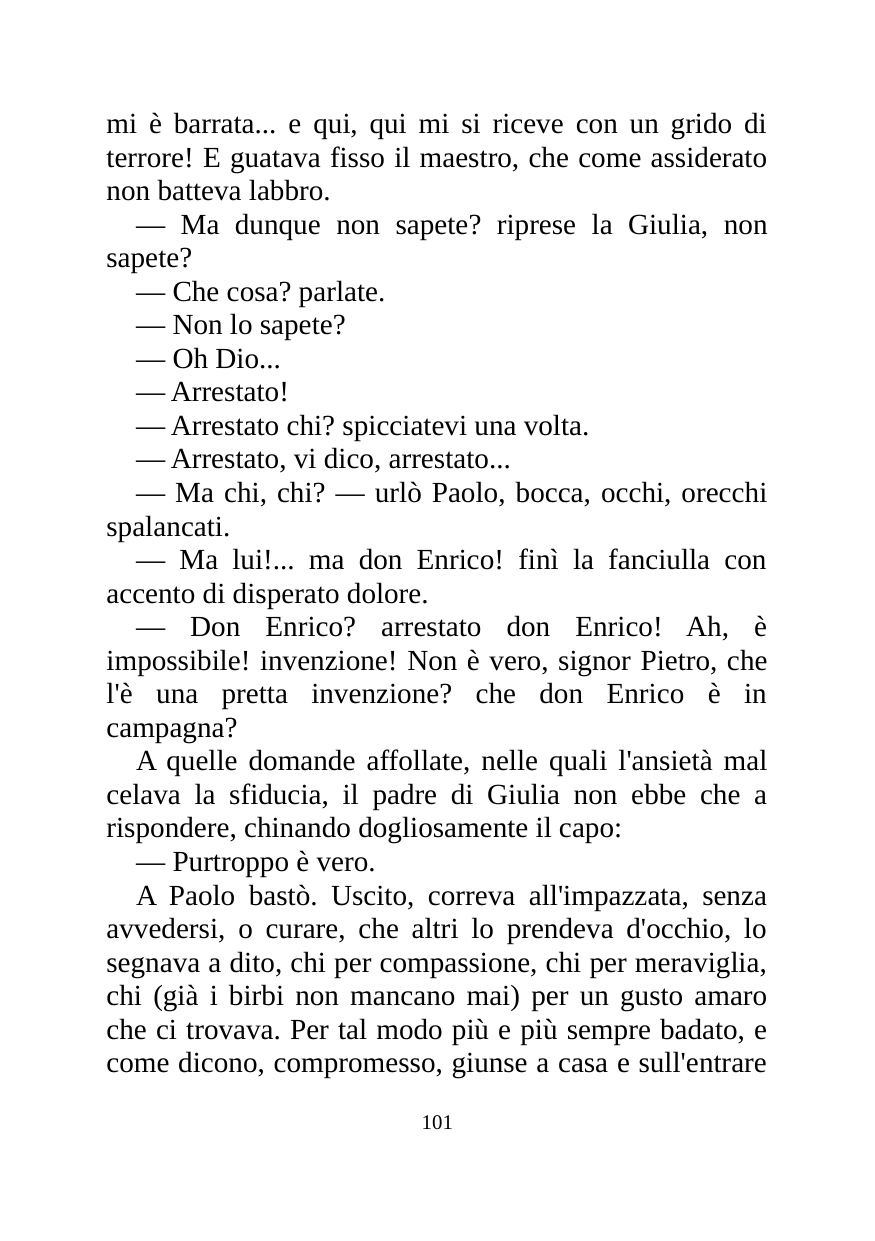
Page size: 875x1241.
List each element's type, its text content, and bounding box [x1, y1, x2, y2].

text — Arrestato, vi dico, arrestato... [106, 442, 768, 475]
text — Ma chi, chi? — urlò Paolo, bocca, occhi, orecchi spalancati. [106, 475, 768, 542]
text mi è barrata... e qui, qui mi si riceve con un grido di terrore! E guatava fisso il maestro, che come assiderato non batteva labbro. [106, 106, 768, 207]
text — Non lo sapete? [106, 307, 768, 341]
text — Ma dunque non sapete? riprese la Giulia, non sapete? [106, 207, 768, 274]
text A Paolo bastò. Uscito, correva all'impazzata, senza avvedersi, o curare, che altri lo prendeva d'occhio, lo segnava a dito, chi per compassione, chi per meraviglia, chi (già i birbi non mancano mai) per un gusto amaro che ci trovava. Per tal modo più e più sempre badato, e come dicono, compromesso, giunse a casa e sull'entrare [106, 878, 768, 1079]
text — Purtroppo è vero. [106, 844, 768, 878]
text A quelle domande affollate, nelle quali l'ansietà mal celava la sfiducia, il padre di Giulia non ebbe che a rispondere, chinando dogliosamente il capo: [106, 743, 768, 844]
text — Don Enrico? arrestato don Enrico! Ah, è impossibile! invenzione! Non è vero, signor Pietro, che l'è una pretta invenzione? che don Enrico è in campagna? [106, 609, 768, 743]
text — Arrestato! [106, 374, 768, 408]
text — Che cosa? parlate. [106, 274, 768, 307]
text — Ma lui!... ma don Enrico! finì la fanciulla con accento di disperato dolore. [106, 542, 768, 609]
text — Oh Dio... [106, 341, 768, 374]
text — Arrestato chi? spicciatevi una volta. [106, 408, 768, 442]
